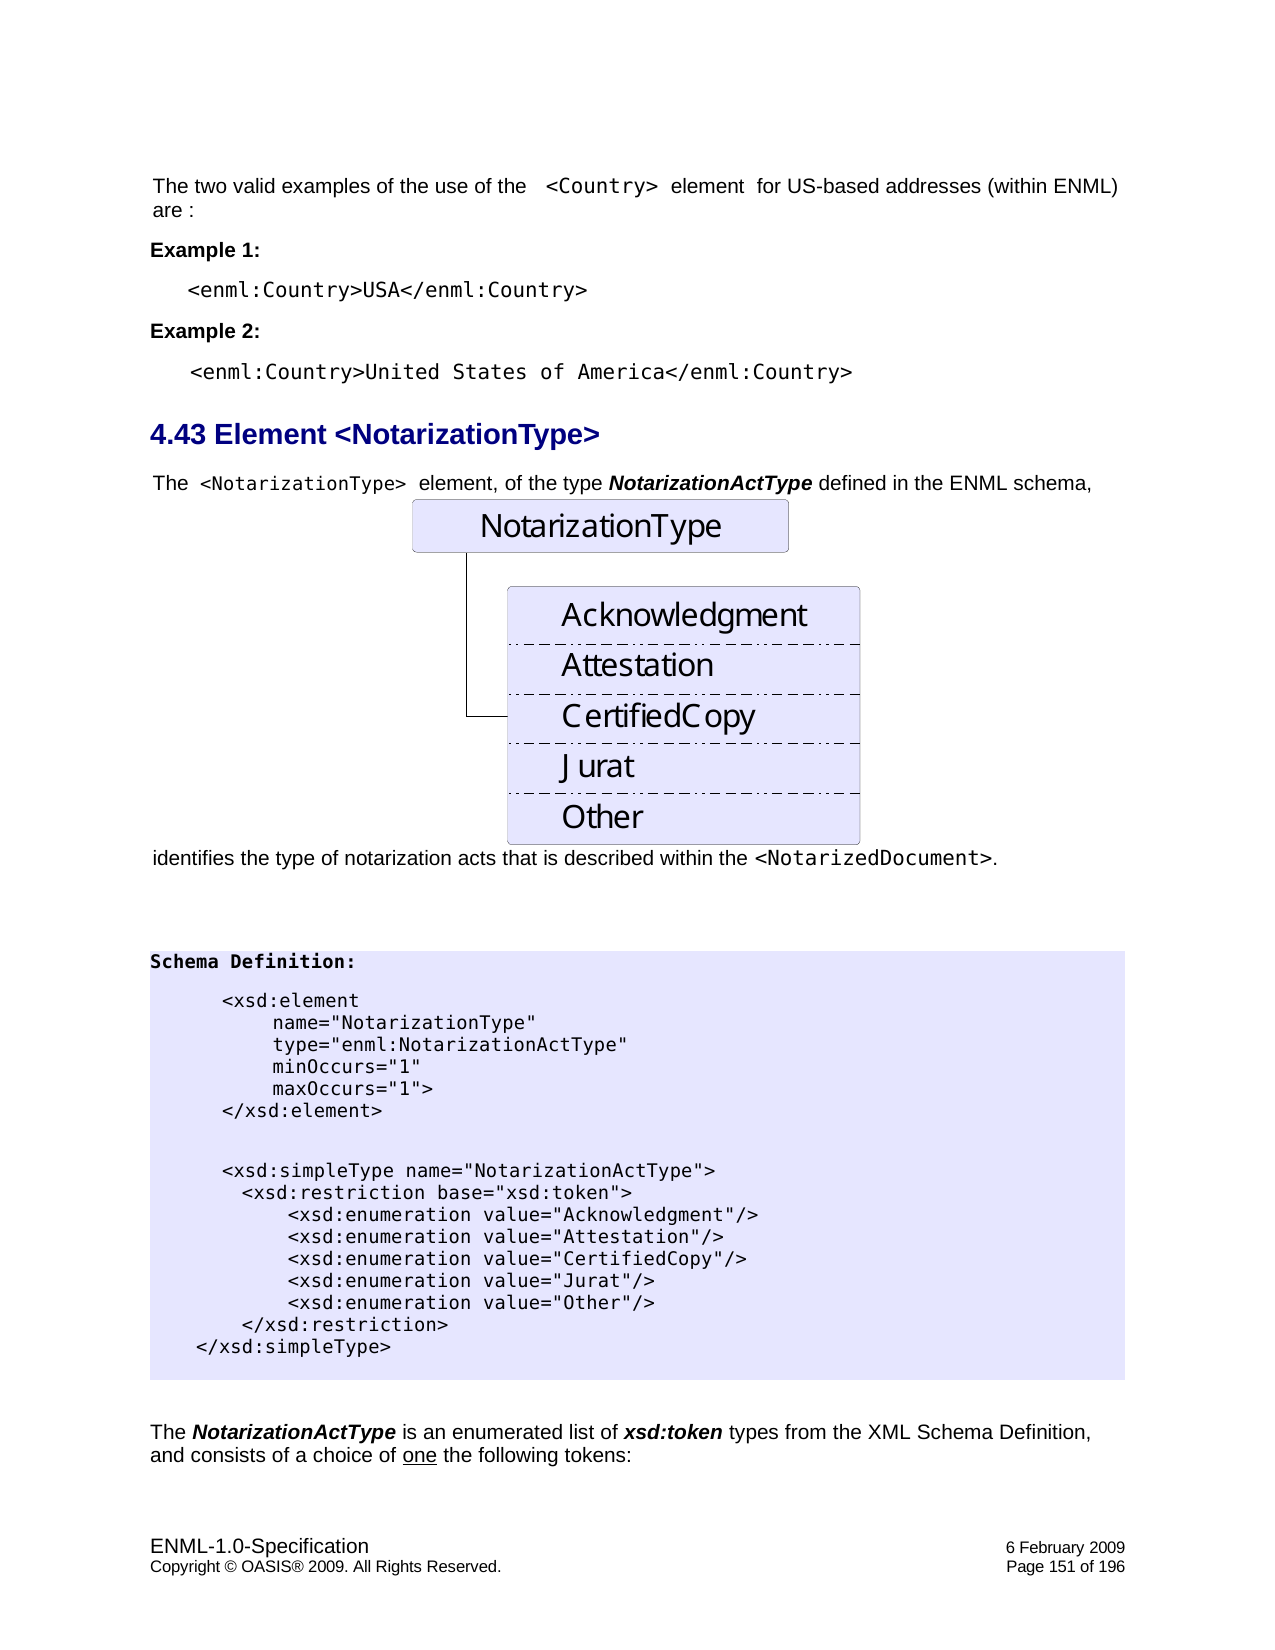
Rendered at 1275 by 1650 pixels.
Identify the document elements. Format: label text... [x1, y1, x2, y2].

text The NotarizationActType is an enumerated list of xsd:token types from the XML Schema Definition, and consists of a choice of one the following tokens: [150, 1397, 1125, 1467]
text The <NotarizationType> element, of the type NotarizationActType defined in the ENML schema, identifies the type of notarization acts that is described within the <NotarizedDocument>. [152, 471, 1125, 871]
text Example 2: [150, 319, 1125, 343]
text <enml:Country>USA</enml:Country> [150, 278, 1125, 303]
text <xsd:simpleType name="NotarizationActType"> <xsd:restriction base="xsd:token"> <xsd:enumeration value="Acknowledgment"/> <xsd:enumeration value="Attestation"/> <xsd:enumeration value="CertifiedCopy"/> <xsd:enumeration value="Jurat"/> <xsd:enumeration value="Other"/> </xsd:restriction> </xsd:simpleType> [150, 1160, 1125, 1380]
text Example 1: [150, 238, 1125, 262]
text <xsd:element name="NotarizationType" type="enml:NotarizationActType" minOccurs="1" maxOccurs="1"> </xsd:element> [150, 990, 1125, 1143]
text The two valid examples of the use of the <Country> element for US-based addresses (within ENML) are : [152, 150, 1125, 222]
subtitle Element <NotarizationType> [150, 418, 1125, 450]
text <enml:Country>United States of America</enml:Country> [152, 360, 1125, 384]
text Schema Definition: [150, 951, 1125, 973]
